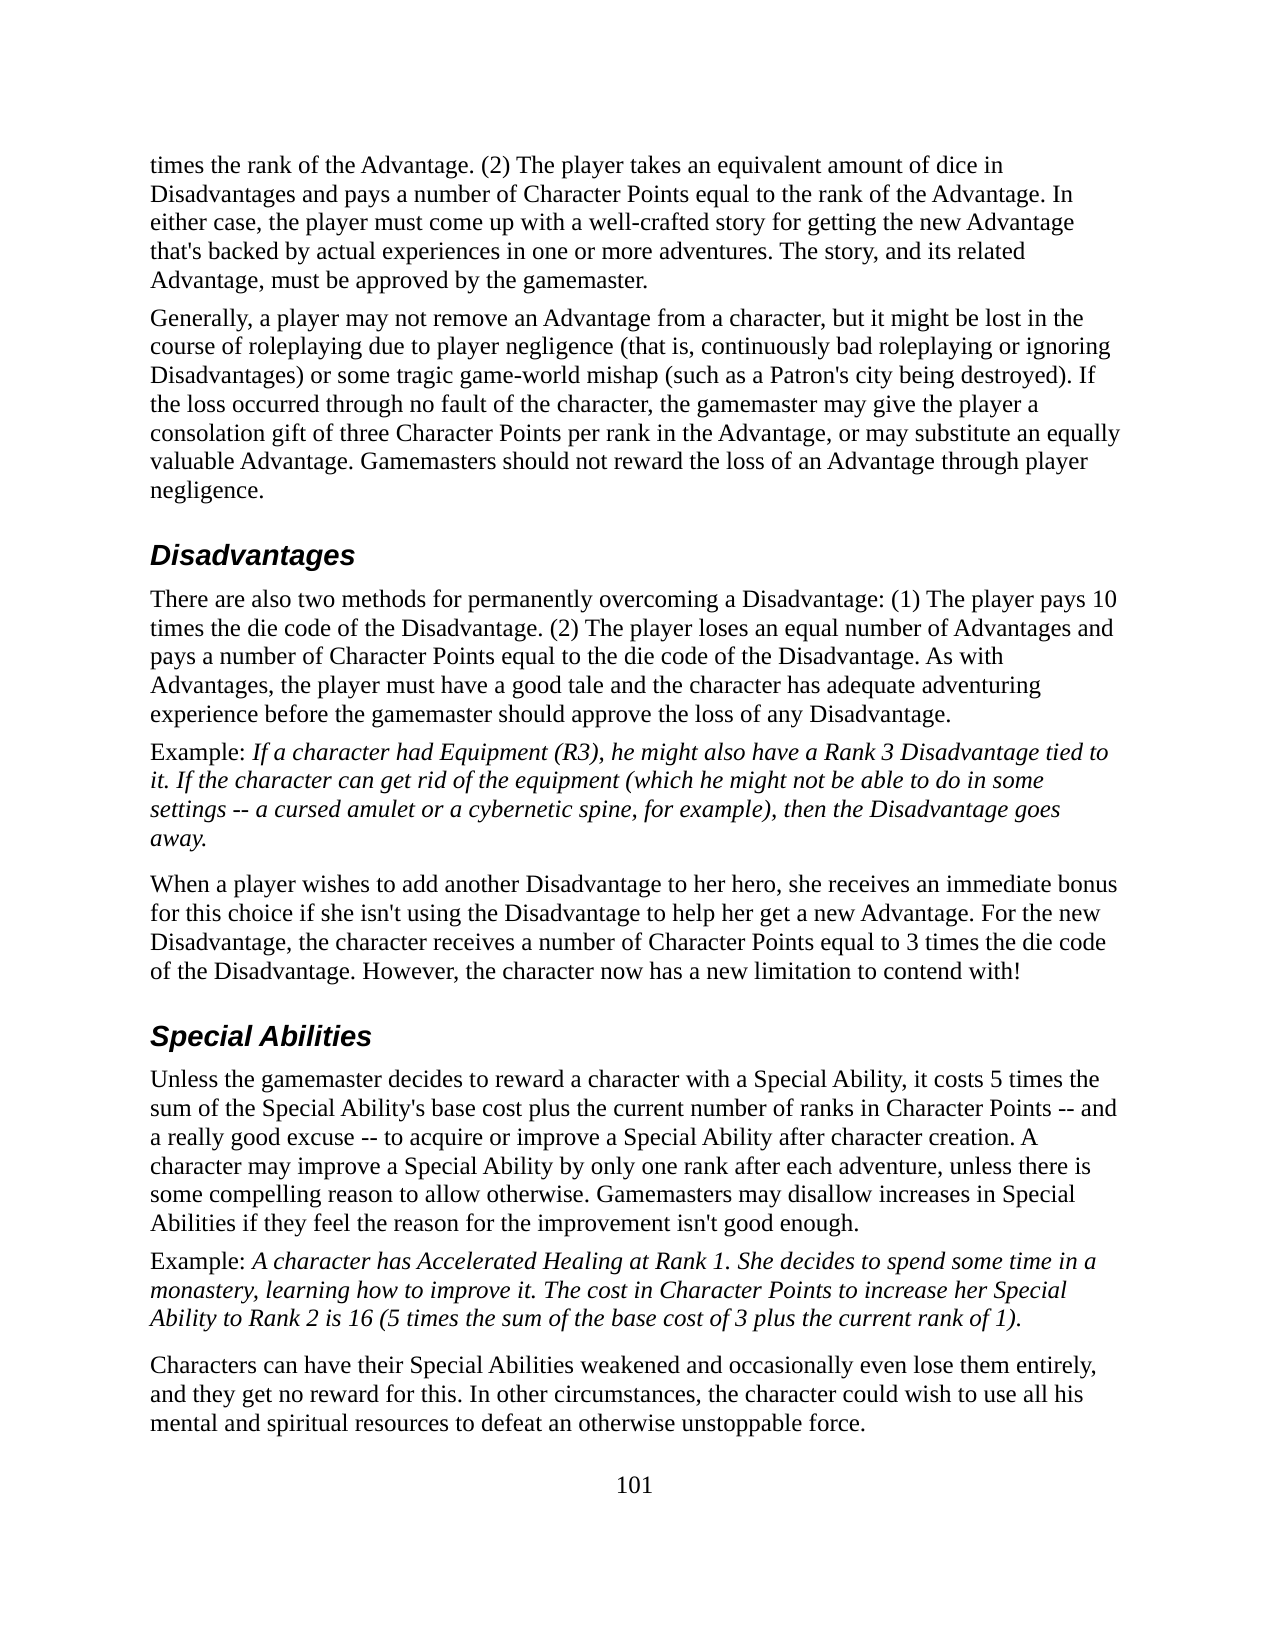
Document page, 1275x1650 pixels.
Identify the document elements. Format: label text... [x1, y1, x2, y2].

text There are also two methods for permanently overcoming a Disadvantage: (1) The player pays 10 times the die code of the Disadvantage. (2) The player loses an equal number of Advantages and pays a number of Character Points equal to the die code of the Disadvantage. As with Advantages, the player must have a good tale and the character has adequate adventuring experience before the gamemaster should approve the loss of any Disadvantage. [150, 584, 1125, 728]
text Example: A character has Accelerated Healing at Rank 1. She decides to spend some time in a monastery, learning how to improve it. The cost in Character Points to increase her Special Ability to Rank 2 is 16 (5 times the sum of the base cost of 3 plus the current rank of 1). [150, 1246, 1125, 1332]
subtitle Special Abilities [150, 1018, 1125, 1052]
text Example: If a character had Equipment (R3), he might also have a Rank 3 Disadvantage tied to it. If the character can get rid of the equipment (which he might not be able to do in some settings -- a cursed amulet or a cybernetic spine, for example), then the Disadvantage goes away. [150, 737, 1125, 852]
text Unless the gamemaster decides to reward a character with a Special Ability, it costs 5 times the sum of the Special Ability's base cost plus the current number of ranks in Character Points -- and a really good excuse -- to acquire or improve a Special Ability after character creation. A character may improve a Special Ability by only one rank after each adventure, unless there is some compelling reason to allow otherwise. Gamemasters may disallow increases in Special Abilities if they feel the reason for the improvement isn't good enough. [150, 1064, 1125, 1237]
text Generally, a player may not remove an Advantage from a character, but it might be lost in the course of roleplaying due to player negligence (that is, continuously bad roleplaying or ignoring Disadvantages) or some tragic game-world mishap (such as a Patron's city being destroyed). If the loss occurred through no fault of the character, the gamemaster may give the player a consolation gift of three Character Points per rank in the Advantage, or may substitute an equally valuable Advantage. Gamemasters should not reward the loss of an Advantage through player negligence. [150, 303, 1125, 504]
text Characters can have their Special Abilities weakened and occasionally even lose them entirely, and they get no reward for this. In other circumstances, the character could wish to use all his mental and spiritual resources to defeat an otherwise unstoppable force. [150, 1350, 1125, 1436]
text When a player wishes to add another Disadvantage to her hero, she receives an immediate bonus for this choice if she isn't using the Disadvantage to help her get a new Advantage. For the new Disadvantage, the character receives a number of Character Points equal to 3 times the die code of the Disadvantage. However, the character now has a new limitation to contend with! [150, 869, 1125, 984]
text times the rank of the Advantage. (2) The player takes an equivalent amount of dice in Disadvantages and pays a number of Character Points equal to the rank of the Advantage. In either case, the player must come up with a well-crafted story for getting the new Advantage that's backed by actual experiences in one or more adventures. The story, and its related Advantage, must be approved by the gamemaster. [150, 150, 1125, 294]
subtitle Disadvantages [150, 538, 1125, 571]
